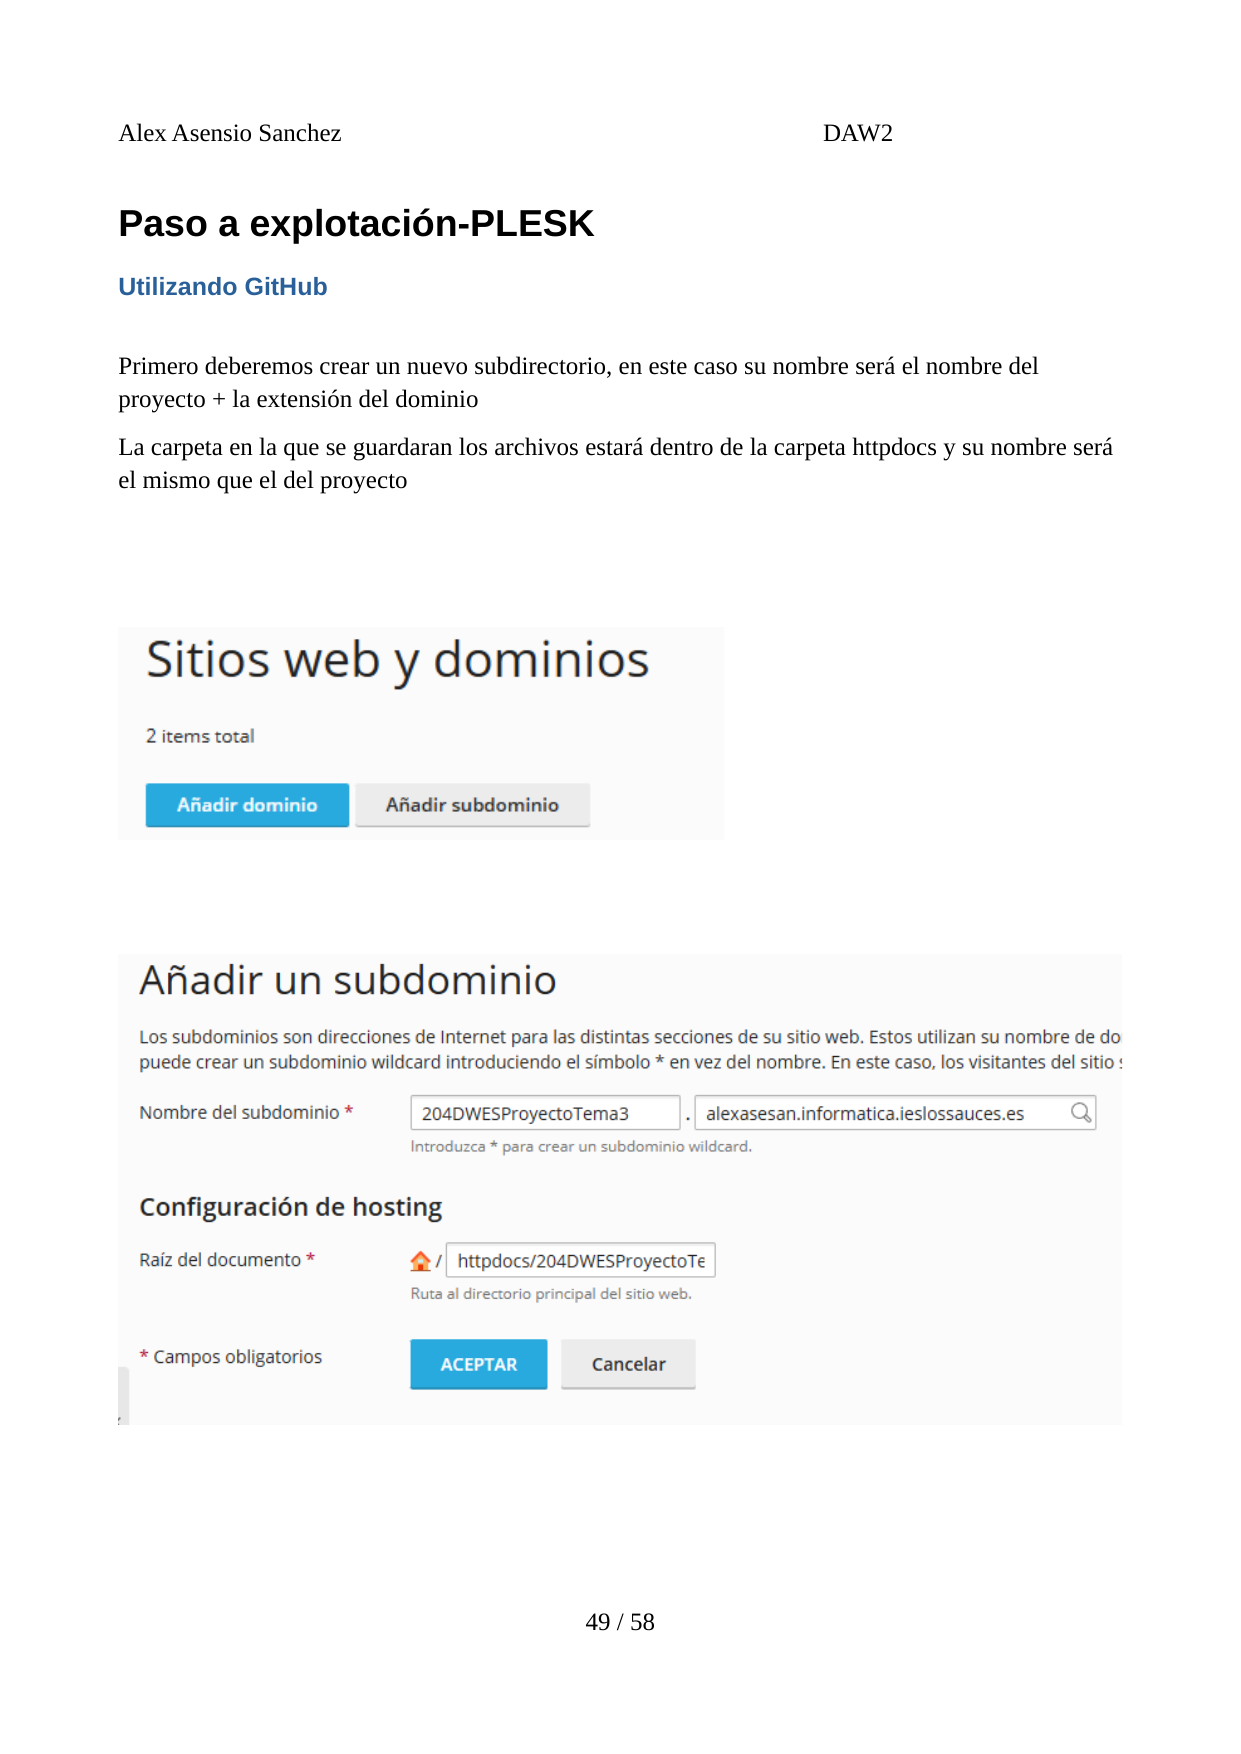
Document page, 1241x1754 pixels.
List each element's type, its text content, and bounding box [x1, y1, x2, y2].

subtitle Utilizando GitHub [118, 272, 1122, 300]
picture [118, 954, 1123, 1425]
text Primero deberemos crear un nuevo subdirectorio, en este caso su nombre será el nombre del proyecto + la extensión del dominio [118, 351, 1122, 413]
text La carpeta en la que se guardaran los archivos estará dentro de la carpeta httpdocs y su nombre será el mismo que el del proyecto [118, 432, 1122, 493]
subtitle Paso a explotación-PLESK [118, 201, 1122, 244]
picture [118, 627, 725, 840]
